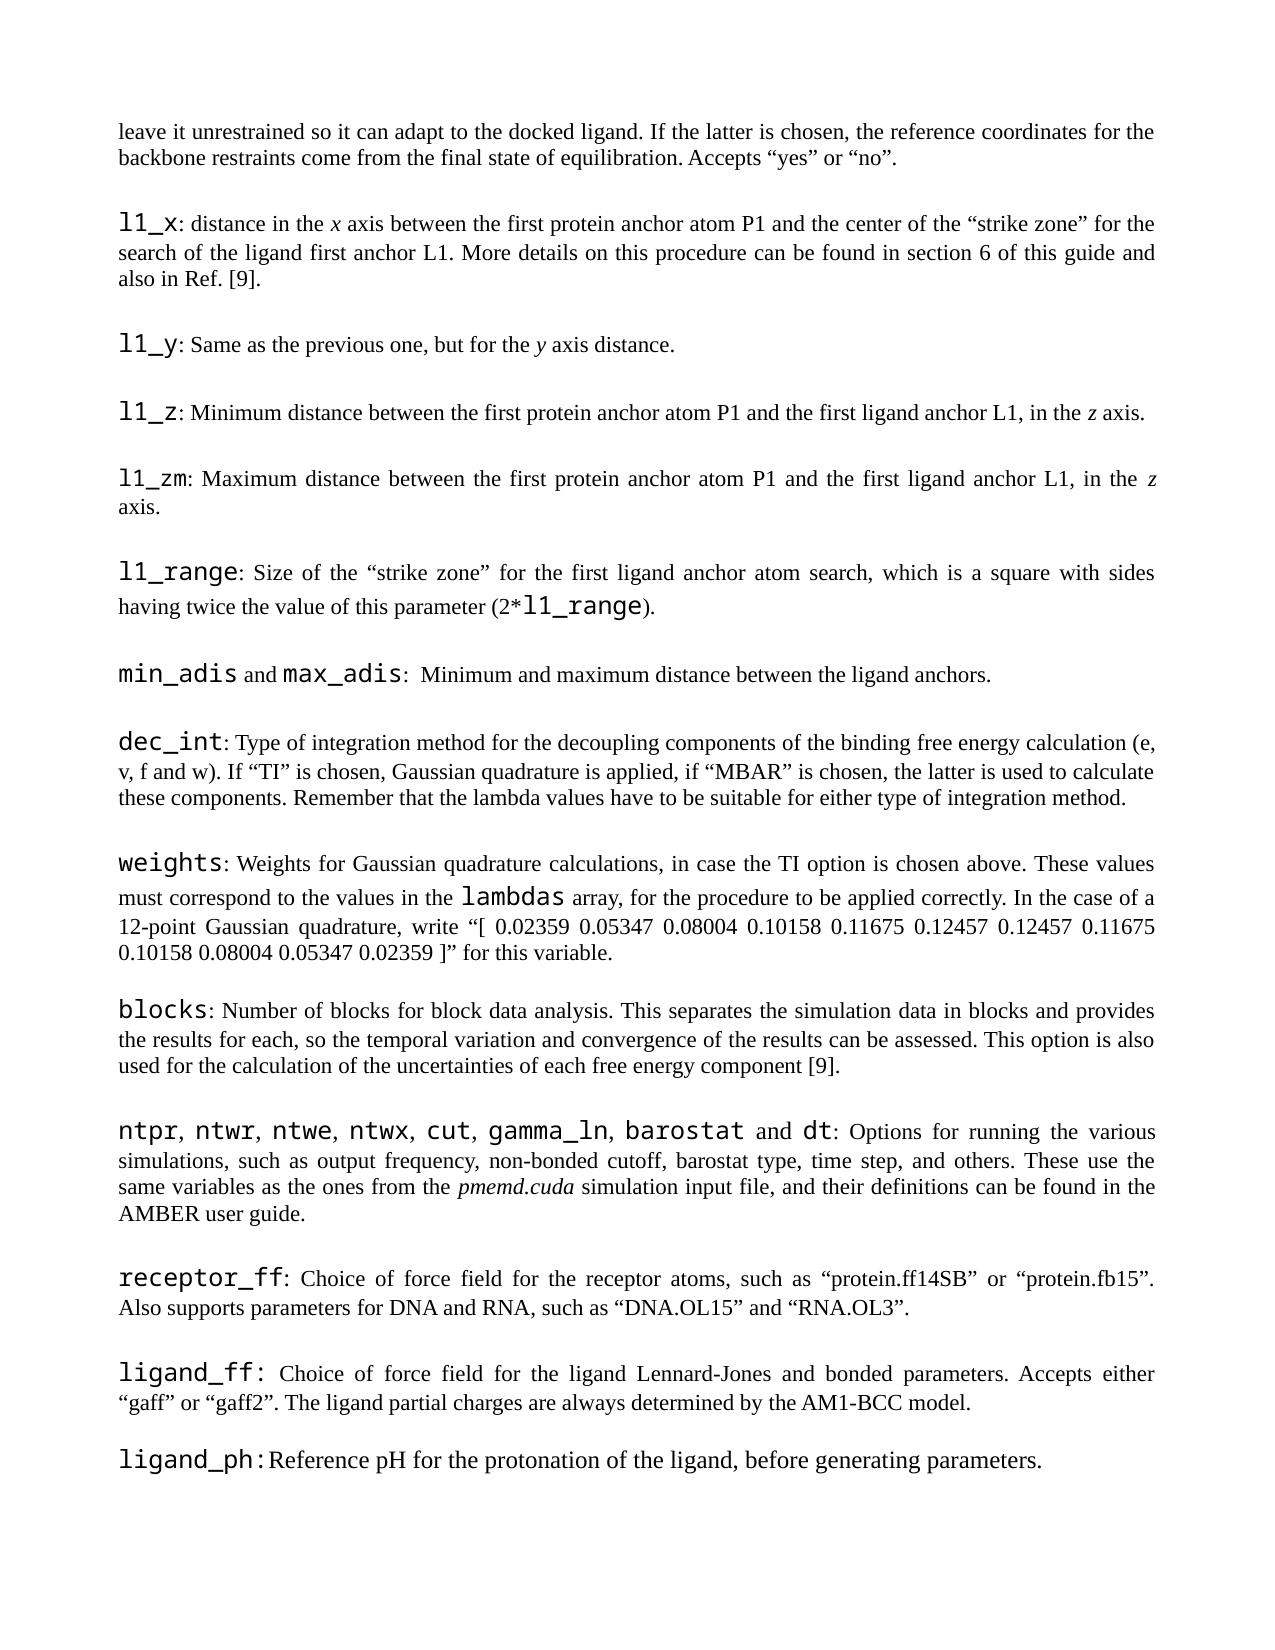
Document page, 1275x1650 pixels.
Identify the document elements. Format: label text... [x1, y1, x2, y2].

text ligand_ph:Reference pH for the protonation of the ligand, before generating parameters. [118, 1441, 1157, 1475]
text l1_x: distance in the x axis between the first protein anchor atom P1 and the center of the “strike zone” for the search of the ligand first anchor L1. More details on this procedure can be found in section 6 of this guide and also in Ref. [9]. [118, 205, 1157, 292]
text l1_range: Size of the “strike zone” for the first ligand anchor atom search, which is a square with sides having twice the value of this parameter (2*l1_range). [118, 554, 1157, 622]
text l1_z: Minimum distance between the first protein anchor atom P1 and the first ligand anchor L1, in the z axis. [118, 394, 1157, 428]
text l1_zm: Maximum distance between the first protein anchor atom P1 and the first ligand anchor L1, in the z axis. [118, 462, 1157, 519]
text dec_int: Type of integration method for the decoupling components of the binding free energy calculation (e, v, f and w). If “TI” is chosen, Gaussian quadrature is applied, if “MBAR” is chosen, the latter is used to calculate these components. Remember that the lambda values have to be suitable for either type of integration method. [118, 724, 1157, 811]
text blocks: Number of blocks for block data analysis. This separates the simulation data in blocks and provides the results for each, so the temporal variation and convergence of the results can be assessed. This option is also used for the calculation of the uncertainties of each free energy component [9]. [118, 992, 1157, 1079]
text min_adis and max_adis: Minimum and maximum distance between the ligand anchors. [118, 656, 1157, 690]
text l1_y: Same as the previous one, but for the y axis distance. [118, 326, 1157, 360]
text weights: Weights for Gaussian quadrature calculations, in case the TI option is chosen above. These values must correspond to the values in the lambdas array, for the procedure to be applied correctly. In the case of a 12-point Gaussian quadrature, write “[ 0.02359 0.05347 0.08004 0.10158 0.11675 0.12457 0.12457 0.11675 0.10158 0.08004 0.05347 0.02359 ]” for this variable. [118, 845, 1157, 966]
text ntpr, ntwr, ntwe, ntwx, cut, gamma_ln, barostat and dt: Options for running the various simulations, such as output frequency, non-bonded cutoff, barostat type, time step, and others. These use the same variables as the ones from the pmemd.cuda simulation input file, and their definitions can be found in the AMBER user guide. [118, 1113, 1157, 1226]
text leave it unrestrained so it can adapt to the docked ligand. If the latter is chosen, the reference coordinates for the backbone restraints come from the final state of equilibration. Accepts “yes” or “no”. [118, 118, 1157, 171]
text ligand_ff: Choice of force field for the ligand Lennard-Jones and bonded parameters. Accepts either “gaff” or “gaff2”. The ligand partial charges are always determined by the AM1-BCC model. [118, 1354, 1157, 1415]
text receptor_ff: Choice of force field for the receptor atoms, such as “protein.ff14SB” or “protein.fb15”. Also supports parameters for DNA and RNA, such as “DNA.OL15” and “RNA.OL3”. [118, 1260, 1157, 1320]
